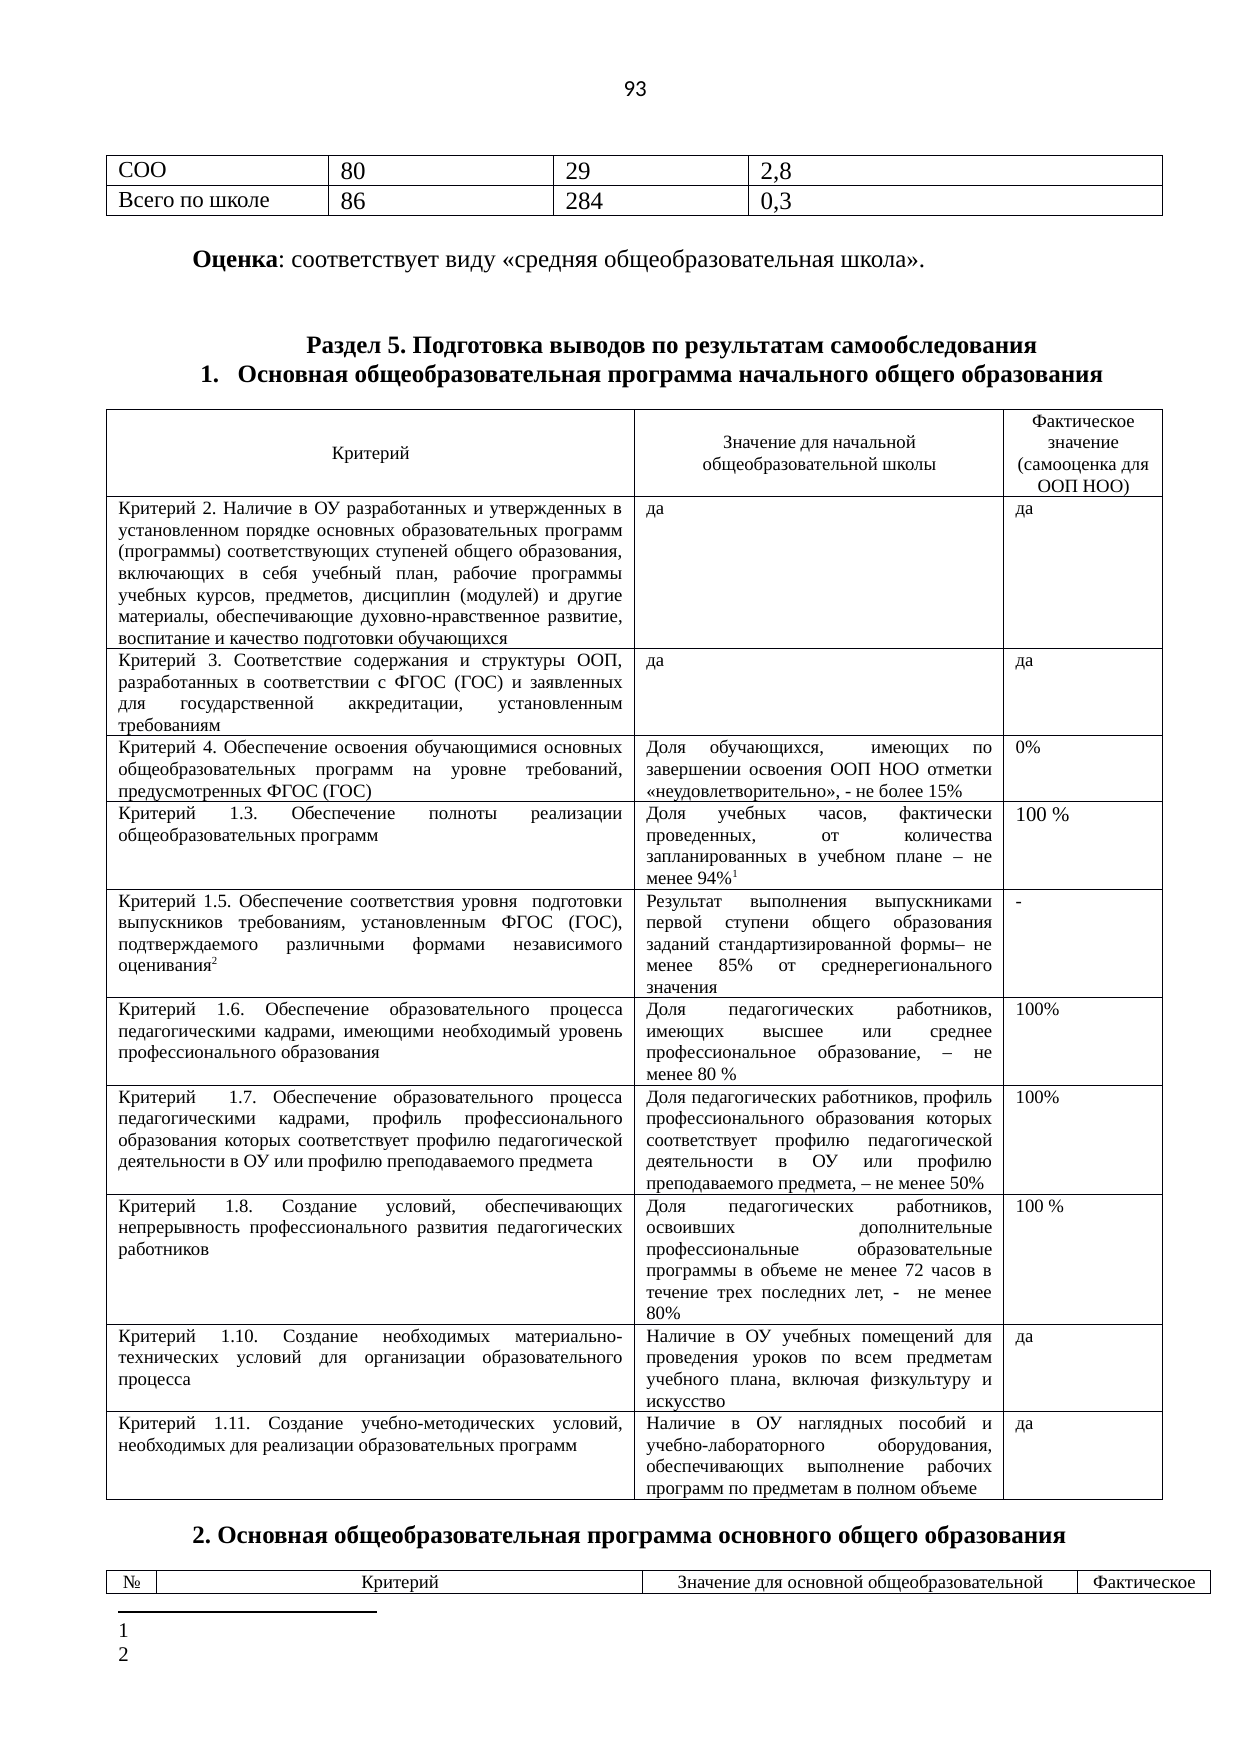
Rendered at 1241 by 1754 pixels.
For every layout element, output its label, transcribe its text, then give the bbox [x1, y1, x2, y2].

table_cell Наличие в ОУ наглядных пособий и учебно-лабораторного оборудования, обеспечивающих выполнение рабочих программ по предметам в полном объеме [635, 1412, 1003, 1498]
table_cell 86 [329, 186, 553, 214]
table_cell 100 % [1004, 802, 1162, 888]
table_header Фактическое [1078, 1571, 1210, 1592]
table_cell Критерий 1.11. Создание учебно-методических условий, необходимых для реализации образовательных программ [107, 1412, 634, 1498]
table_cell Доля учебных часов, фактически проведенных, от количества запланированных в учебном плане – не менее 94% [635, 802, 1003, 888]
table_cell да [1004, 497, 1162, 648]
table_cell 100 % [1004, 1195, 1162, 1324]
table_cell Критерий 1.3. Обеспечение полноты реализации общеобразовательных программ [107, 802, 634, 888]
table_cell да [1004, 1412, 1162, 1498]
table_cell Критерий 2. Наличие в ОУ разработанных и утвержденных в установленном порядке основных образовательных программ (программы) соответствующих ступеней общего образования, включающих в себя учебный план, рабочие программы учебных курсов, предметов, дисциплин (модулей) и другие материалы, обеспечивающие духовно-нравственное развитие, воспитание и качество подготовки обучающихся [107, 497, 634, 648]
text 2. Основная общеобразовательная программа основного общего образования [118, 1520, 1152, 1549]
table_header № [107, 1571, 156, 1592]
table_header Критерий [157, 1571, 642, 1592]
table_header Критерий [107, 410, 634, 496]
table_cell 29 [554, 156, 748, 185]
table_cell Критерий 1.7. Обеспечение образовательного процесса педагогическими кадрами, профиль профессионального образования которых соответствует профилю педагогической деятельности в ОУ или профилю преподаваемого предмета [107, 1086, 634, 1193]
table_cell Всего по школе [107, 186, 328, 214]
table_cell да [1004, 649, 1162, 735]
table_header Значение для начальной общеобразовательной школы [635, 410, 1003, 496]
table_cell да [635, 649, 1003, 735]
table_cell 100% [1004, 998, 1162, 1084]
table_cell 2,8 [749, 156, 1162, 185]
table_cell - [1004, 890, 1162, 997]
table_cell Доля обучающихся, имеющих по завершении освоения ООП НОО отметки «неудовлетворительно», - не более 15% [635, 736, 1003, 801]
list Основная общеобразовательная программа начального общего образования [200, 359, 1152, 388]
table_cell Критерий 1.6. Обеспечение образовательного процесса педагогическими кадрами, имеющими необходимый уровень профессионального образования [107, 998, 634, 1084]
text Оценка: соответствует виду «средняя общеобразовательная школа». [118, 244, 1152, 273]
table_cell да [1004, 1325, 1162, 1411]
table_cell Доля педагогических работников, профиль профессионального образования которых соответствует профилю педагогической деятельности в ОУ или профилю преподаваемого предмета, – не менее 50% [635, 1086, 1003, 1193]
table_cell Критерий 1.5. Обеспечение соответствия уровня подготовки выпускников требованиям, установленным ФГОС (ГОС), подтверждаемого различными формами независимого оценивания [107, 890, 634, 997]
table_cell 284 [554, 186, 748, 214]
table_cell Критерий 1.8. Создание условий, обеспечивающих непрерывность профессионального развития педагогических работников [107, 1195, 634, 1324]
table_cell 0% [1004, 736, 1162, 801]
table_cell Критерий 4. Обеспечение освоения обучающимися основных общеобразовательных программ на уровне требований, предусмотренных ФГОС (ГОС) [107, 736, 634, 801]
table_cell да [635, 497, 1003, 648]
table_cell СОО [107, 156, 328, 185]
table_header Фактическое значение (самооценка для ООП НОО) [1004, 410, 1162, 496]
table_cell Доля педагогических работников, имеющих высшее или среднее профессиональное образование, – не менее 80 % [635, 998, 1003, 1084]
table_cell 0,3 [749, 186, 1162, 214]
table_cell Критерий 3. Соответствие содержания и структуры ООП, разработанных в соответствии с ФГОС (ГОС) и заявленных для государственной аккредитации, установленным требованиям [107, 649, 634, 735]
table_cell Результат выполнения выпускниками первой ступени общего образования заданий стандартизированной формы– не менее 85% от среднерегионального значения [635, 890, 1003, 997]
table_cell Доля педагогических работников, освоивших дополнительные профессиональные образовательные программы в объеме не менее 72 часов в течение трех последних лет, - не менее 80% [635, 1195, 1003, 1324]
table_cell 100% [1004, 1086, 1162, 1193]
table_cell Критерий 1.10. Создание необходимых материально-технических условий для организации образовательного процесса [107, 1325, 634, 1411]
table_cell 80 [329, 156, 553, 185]
text Раздел 5. Подготовка выводов по результатам самообследования [118, 331, 1152, 359]
table_header Значение для основной общеобразовательной [643, 1571, 1077, 1592]
table_cell Наличие в ОУ учебных помещений для проведения уроков по всем предметам учебного плана, включая физкультуру и искусство [635, 1325, 1003, 1411]
